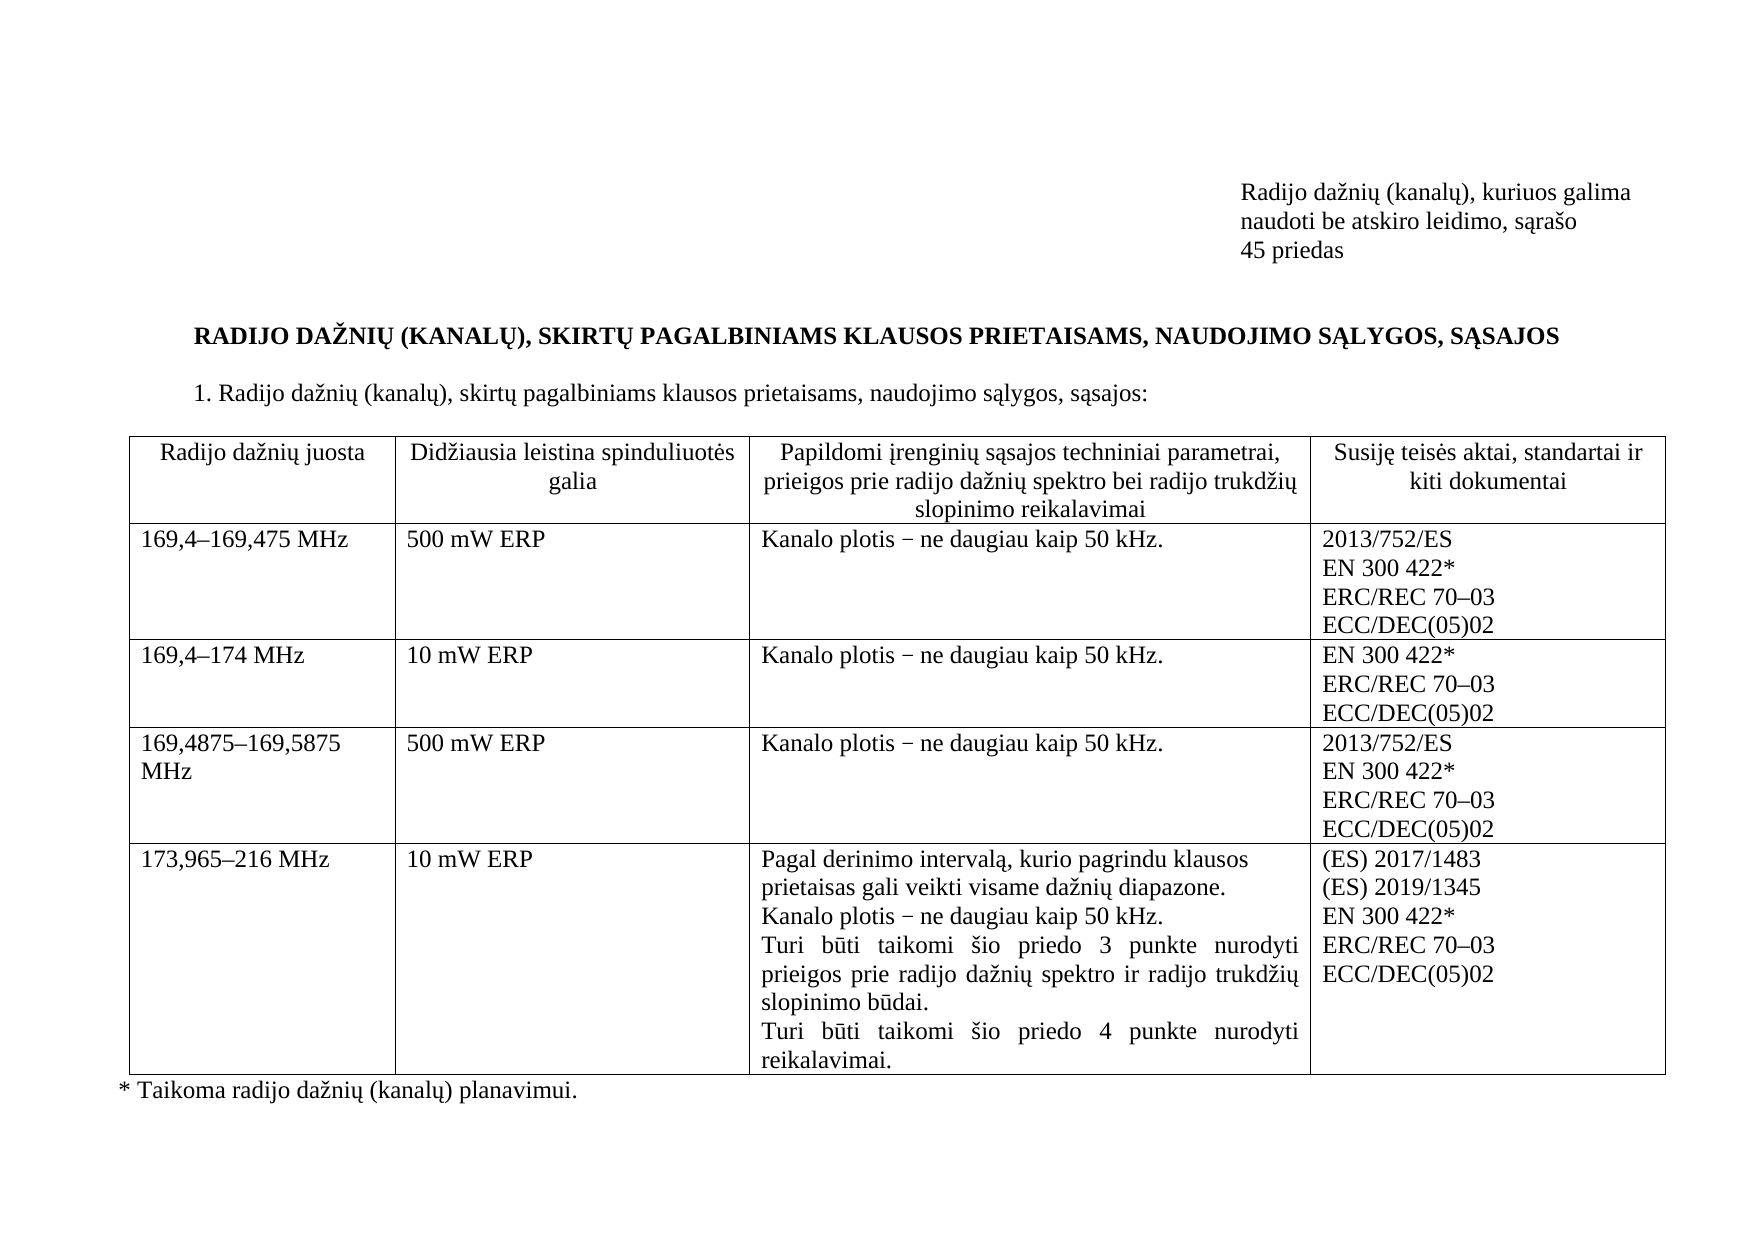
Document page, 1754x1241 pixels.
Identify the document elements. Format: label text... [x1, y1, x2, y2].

text Radijo dažnių (kanalų), kuriuos galima [118, 177, 1636, 206]
table_header Didžiausia leistina spinduliuotės galia [396, 437, 749, 523]
table_cell Kanalo plotis − ne daugiau kaip 50 kHz. [750, 728, 1310, 843]
table_cell Kanalo plotis − ne daugiau kaip 50 kHz. [750, 640, 1310, 727]
table_cell 169,4–169,475 MHz [130, 524, 395, 639]
table_header Radijo dažnių juosta [130, 437, 395, 523]
text RADIJO DAŽNIŲ (KANALŲ), SKIRTŲ PAGALBINIAMS KLAUSOS PRIETAISAMS, NAUDOJIMO SĄLYGOS, SĄSAJOS [118, 321, 1636, 350]
table_cell 2013/752/ES EN 300 422* ERC/REC 70–03 ECC/DEC(05)02 [1311, 524, 1665, 639]
table_cell (ES) 2017/1483 (ES) 2019/1345 EN 300 422* ERC/REC 70–03 ECC/DEC(05)02 [1311, 844, 1665, 1074]
table_cell 169,4–174 MHz [130, 640, 395, 727]
table_cell Pagal derinimo intervalą, kurio pagrindu klausos prietaisas gali veikti visame dažnių diapazone. Kanalo plotis − ne daugiau kaip 50 kHz. Turi būti taikomi šio priedo 3 punkte nurodyti prieigos prie radijo dažnių spektro ir radijo trukdžių slopinimo būdai. Turi būti taikomi šio priedo 4 punkte nurodyti reikalavimai. [750, 844, 1310, 1074]
table_cell 10 mW ERP [396, 844, 749, 1074]
table_cell 10 mW ERP [396, 640, 749, 727]
table_cell 173,965–216 MHz [130, 844, 395, 1074]
table_cell EN 300 422* ERC/REC 70–03 ECC/DEC(05)02 [1311, 640, 1665, 727]
table_cell 500 mW ERP [396, 524, 749, 639]
text * Taikoma radijo dažnių (kanalų) planavimui. [118, 1075, 1636, 1103]
table_header Papildomi įrenginių sąsajos techniniai parametrai, prieigos prie radijo dažnių spektro bei radijo trukdžių slopinimo reikalavimai [750, 437, 1310, 523]
table_cell 500 mW ERP [396, 728, 749, 843]
text 45 priedas [118, 235, 1636, 263]
table_cell Kanalo plotis − ne daugiau kaip 50 kHz. [750, 524, 1310, 639]
text naudoti be atskiro leidimo, sąrašo [118, 206, 1636, 235]
table_header Susiję teisės aktai, standartai ir kiti dokumentai [1311, 437, 1665, 523]
table_cell 169,4875–169,5875 MHz [130, 728, 395, 843]
table_cell 2013/752/ES EN 300 422* ERC/REC 70–03 ECC/DEC(05)02 [1311, 728, 1665, 843]
text 1. Radijo dažnių (kanalų), skirtų pagalbiniams klausos prietaisams, naudojimo sąlygos, sąsajos: [118, 378, 1636, 407]
